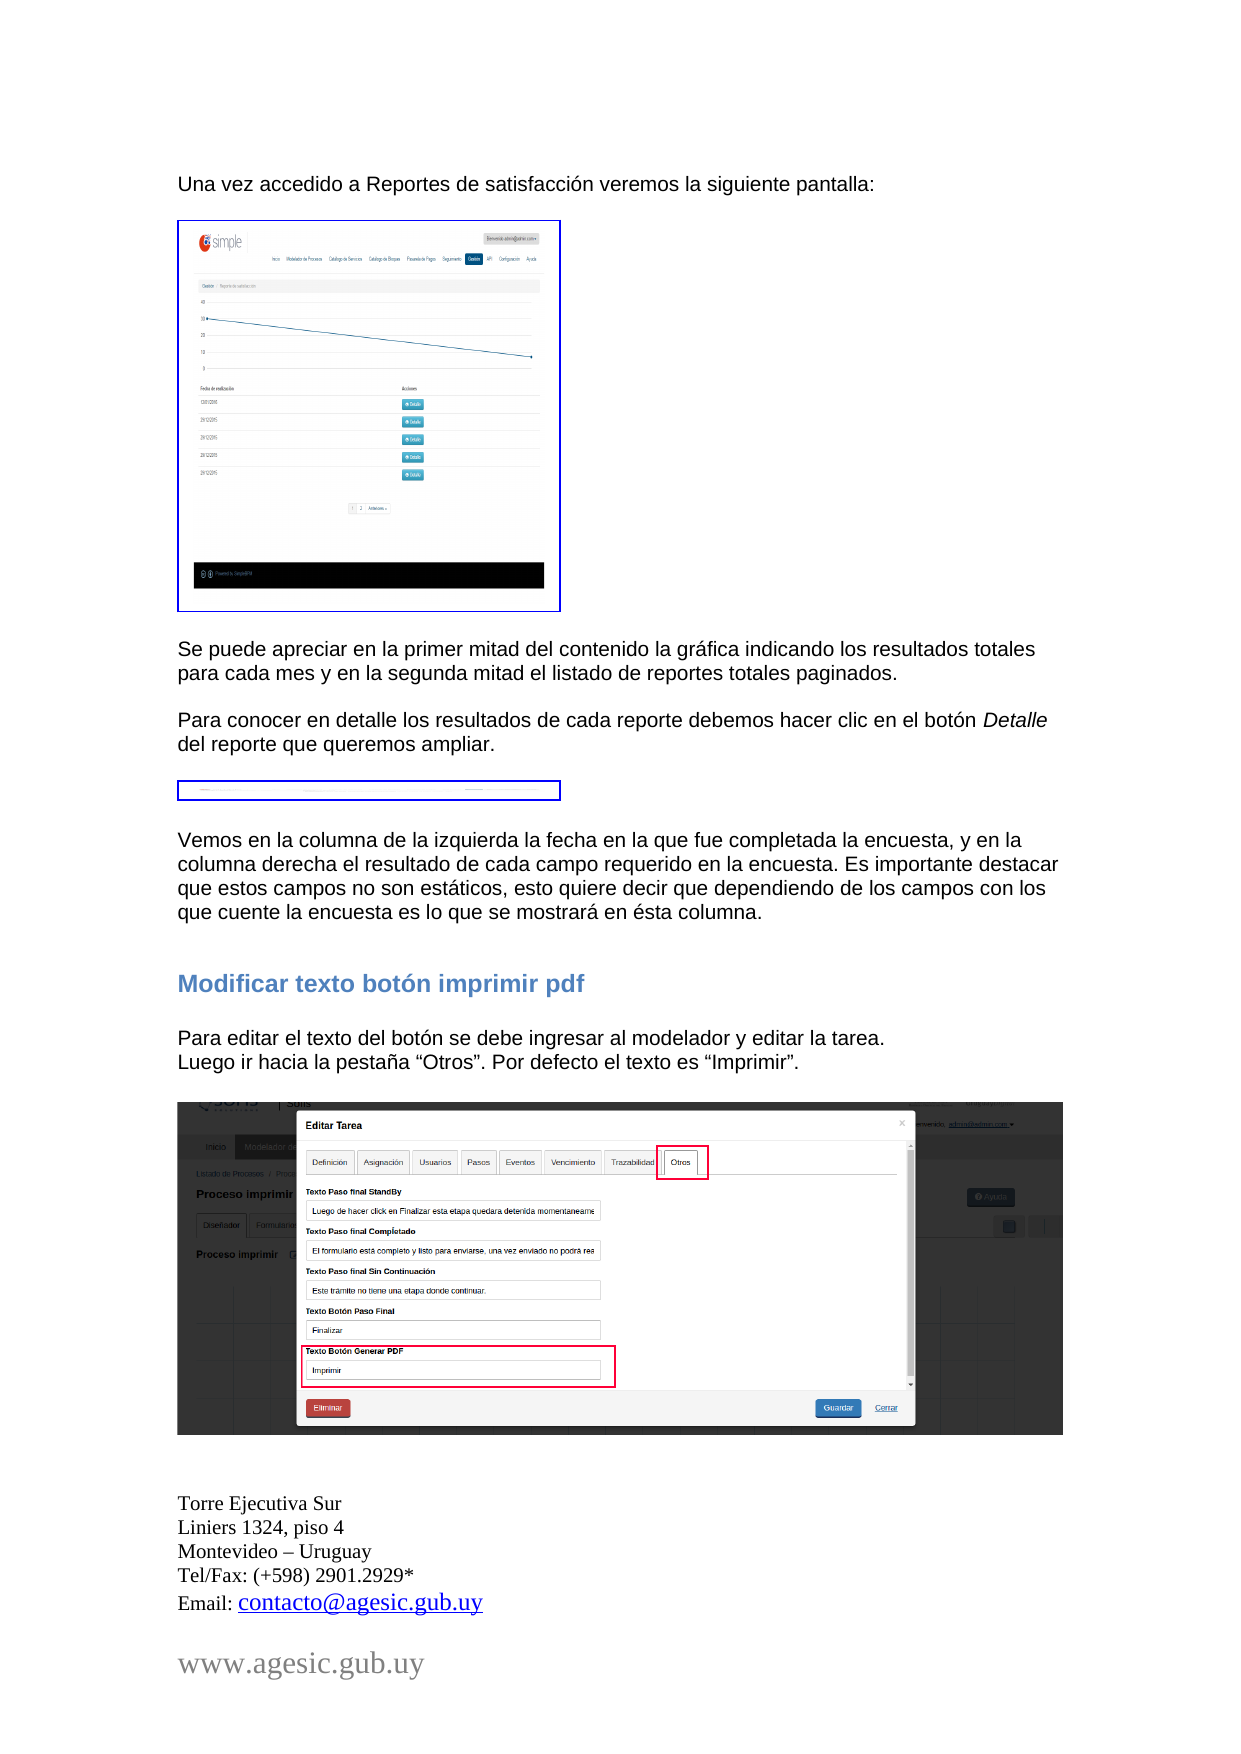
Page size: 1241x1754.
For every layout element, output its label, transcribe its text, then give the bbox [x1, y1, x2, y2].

text Se puede apreciar en la primer mitad del contenido la gráfica indicando los resultados totales para cada mes y en la segunda mitad el listado de reportes totales paginados. [177, 636, 1063, 684]
picture [177, 1102, 1063, 1435]
text Vemos en la columna de la izquierda la fecha en la que fue completada la encuesta, y en la columna derecha el resultado de cada campo requerido en la encuesta. Es importante destacar que estos campos no son estáticos, esto quiere decir que dependiendo de los campos con los que cuente la encuesta es lo que se mostrará en ésta columna. [177, 828, 1063, 924]
text Para editar el texto del botón se debe ingresar al modelador y editar la tarea. [177, 1026, 1063, 1050]
subtitle Modificar texto botón imprimir pdf [177, 969, 1063, 997]
text Luego ir hacia la pestaña “Otros”. Por defecto el texto es “Imprimir”. [177, 1050, 1063, 1074]
text Una vez accedido a Reportes de satisfacción veremos la siguiente pantalla: [177, 172, 1063, 196]
picture [193, 228, 545, 604]
text Para conocer en detalle los resultados de cada reporte debemos hacer clic en el botón Detalle del reporte que queremos ampliar. [177, 708, 1063, 756]
